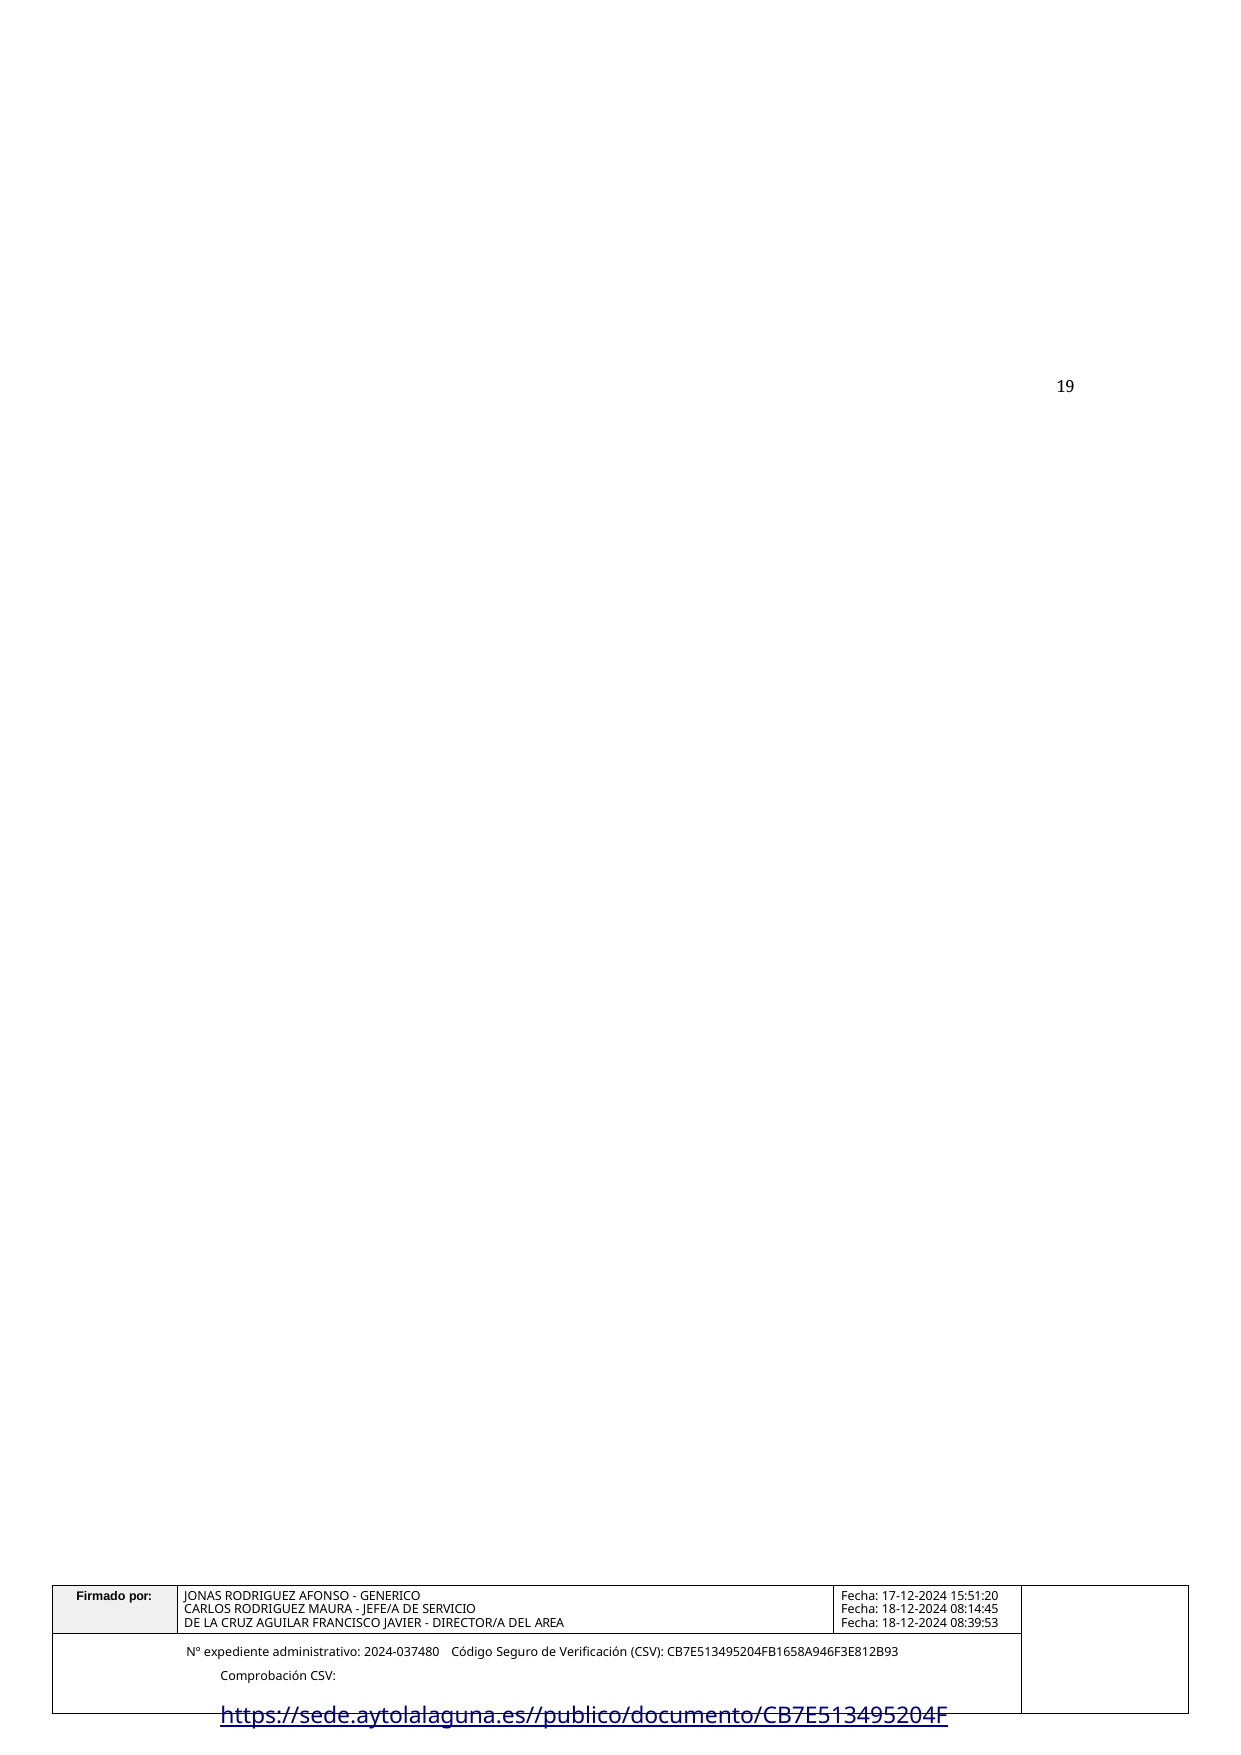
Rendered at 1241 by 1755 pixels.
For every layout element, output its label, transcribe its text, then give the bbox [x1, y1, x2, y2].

text 19 [44, 374, 1075, 397]
